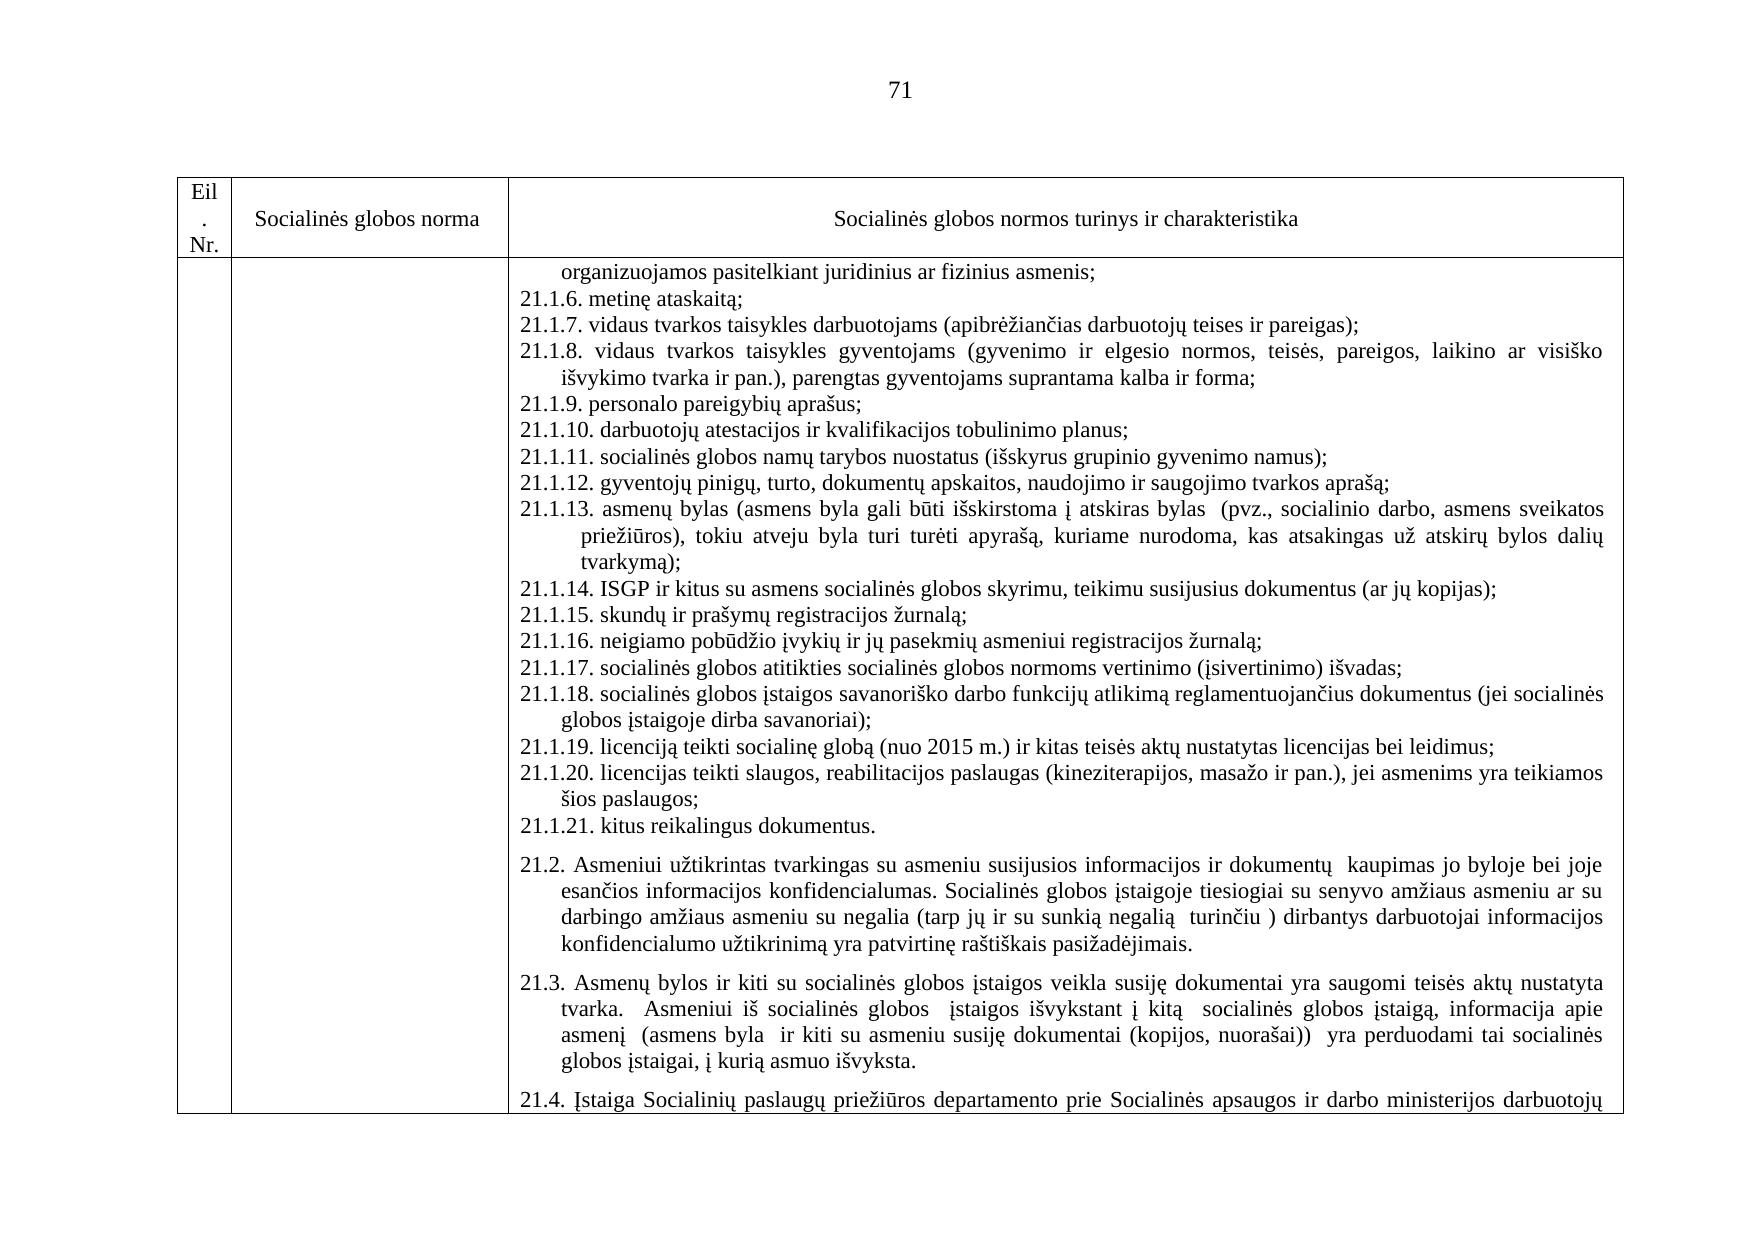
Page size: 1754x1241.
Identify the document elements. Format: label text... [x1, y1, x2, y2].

table_header Socialinės globos norma [232, 178, 508, 257]
table_cell organizuojamos pasitelkiant juridinius ar fizinius asmenis; 21.1.6. metinę ataskaitą; 21.1.7. vidaus tvarkos taisykles darbuotojams (apibrėžiančias darbuotojų teises ir pareigas); 21.1.8. vidaus tvarkos taisykles gyventojams (gyvenimo ir elgesio normos, teisės, pareigos, laikino ar visiško išvykimo tvarka ir pan.), parengtas gyventojams suprantama kalba ir forma; 21.1.9. personalo pareigybių aprašus; 21.1.10. darbuotojų atestacijos ir kvalifikacijos tobulinimo planus; 21.1.11. socialinės globos namų tarybos nuostatus (išskyrus grupinio gyvenimo namus); 21.1.12. gyventojų pinigų, turto, dokumentų apskaitos, naudojimo ir saugojimo tvarkos aprašą; 21.1.13. asmenų bylas (asmens byla gali būti išskirstoma į atskiras bylas (pvz., socialinio darbo, asmens sveikatos priežiūros), tokiu atveju byla turi turėti apyrašą, kuriame nurodoma, kas atsakingas už atskirų bylos dalių tvarkymą); 21.1.14. ISGP ir kitus su asmens socialinės globos skyrimu, teikimu susijusius dokumentus (ar jų kopijas); 21.1.15. skundų ir prašymų registracijos žurnalą; 21.1.16. neigiamo pobūdžio įvykių ir jų pasekmių asmeniui registracijos žurnalą; 21.1.17. socialinės globos atitikties socialinės globos normoms vertinimo (įsivertinimo) išvadas; 21.1.18. socialinės globos įstaigos savanoriško darbo funkcijų atlikimą reglamentuojančius dokumentus (jei socialinės globos įstaigoje dirba savanoriai); 21.1.19. licenciją teikti socialinę globą (nuo 2015 m.) ir kitas teisės aktų nustatytas licencijas bei leidimus; 21.1.20. licencijas teikti slaugos, reabilitacijos paslaugas (kineziterapijos, masažo ir pan.), jei asmenims yra teikiamos šios paslaugos; 21.1.21. kitus reikalingus dokumentus. 21.2. Asmeniui užtikrintas tvarkingas su asmeniu susijusios informacijos ir dokumentų kaupimas jo byloje bei joje esančios informacijos konfidencialumas. Socialinės globos įstaigoje tiesiogiai su senyvo amžiaus asmeniu ar su darbingo amžiaus asmeniu su negalia (tarp jų ir su sunkią negalią turinčiu ) dirbantys darbuotojai informacijos konfidencialumo užtikrinimą yra patvirtinę raštiškais pasižadėjimais. 21.3. Asmenų bylos ir kiti su socialinės globos įstaigos veikla susiję dokumentai yra saugomi teisės aktų nustatyta tvarka. Asmeniui iš socialinės globos įstaigos išvykstant į kitą socialinės globos įstaigą, informacija apie asmenį (asmens byla ir kiti su asmeniu susiję dokumentai (kopijos, nuorašai)) yra perduodami tai socialinės globos įstaigai, į kurią asmuo išvyksta. 21.4. Įstaiga Socialinių paslaugų priežiūros departamento prie Socialinės apsaugos ir darbo ministerijos darbuotojų [509, 258, 1623, 1113]
table_header Socialinės globos normos turinys ir charakteristika [509, 178, 1623, 257]
table_cell [232, 258, 508, 1113]
table_header Eil. Nr. [178, 178, 231, 257]
table_cell [178, 258, 231, 1113]
